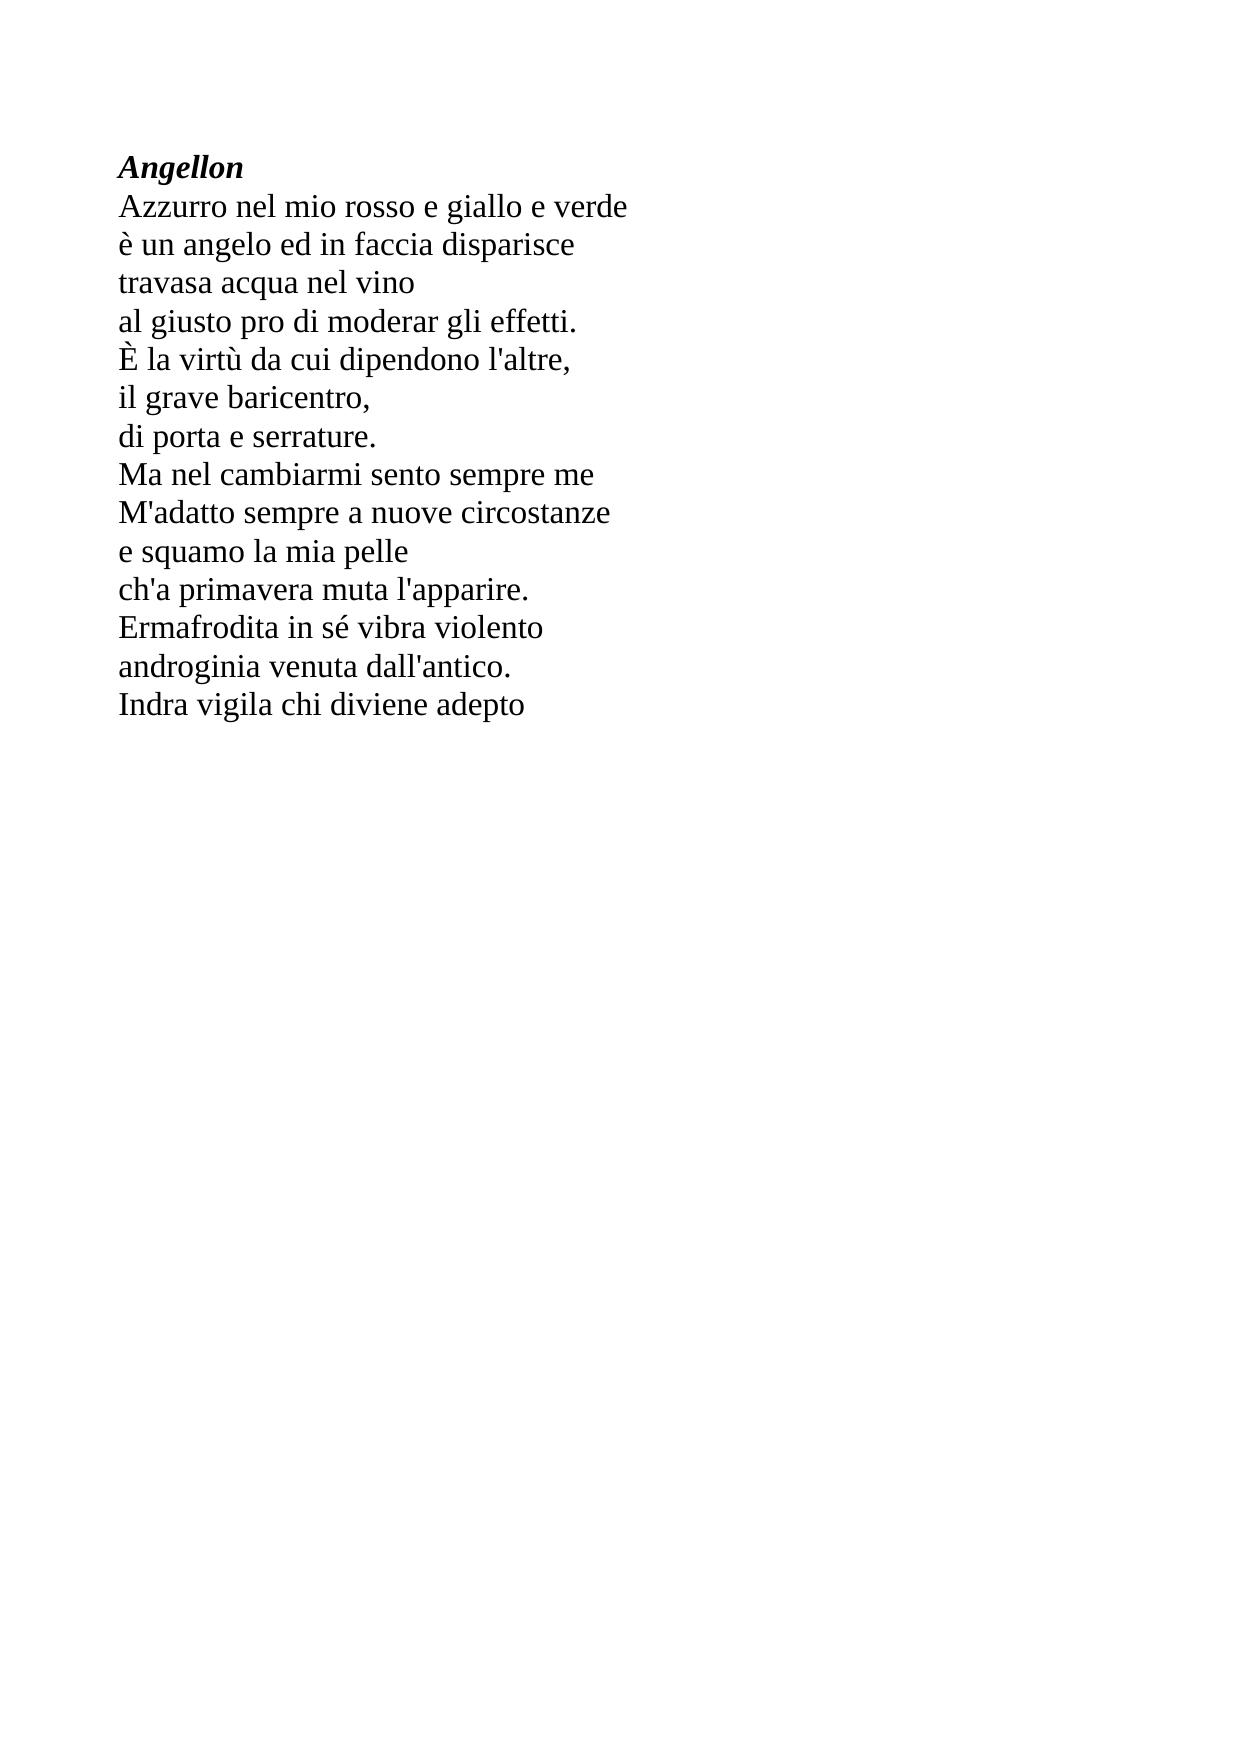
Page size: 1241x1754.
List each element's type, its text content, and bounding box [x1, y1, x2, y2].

text il grave baricentro, [118, 378, 1122, 416]
text di porta e serrature. [118, 416, 1122, 454]
text M'adatto sempre a nuove circostanze [118, 493, 1122, 531]
text e squamo la mia pelle [118, 531, 1122, 569]
text Angellon [118, 148, 1122, 186]
text Ermafrodita in sé vibra violento [118, 608, 1122, 646]
text Indra vigila chi diviene adepto [118, 684, 1122, 723]
text al giusto pro di moderar gli effetti. [118, 301, 1122, 339]
text travasa acqua nel vino [118, 263, 1122, 301]
text ch'a primavera muta l'apparire. [118, 569, 1122, 608]
text È la virtù da cui dipendono l'altre, [118, 339, 1122, 378]
text androginia venuta dall'antico. [118, 646, 1122, 684]
text è un angelo ed in faccia disparisce [118, 224, 1122, 263]
text Azzurro nel mio rosso e giallo e verde [118, 186, 1122, 224]
text Ma nel cambiarmi sento sempre me [118, 454, 1122, 493]
